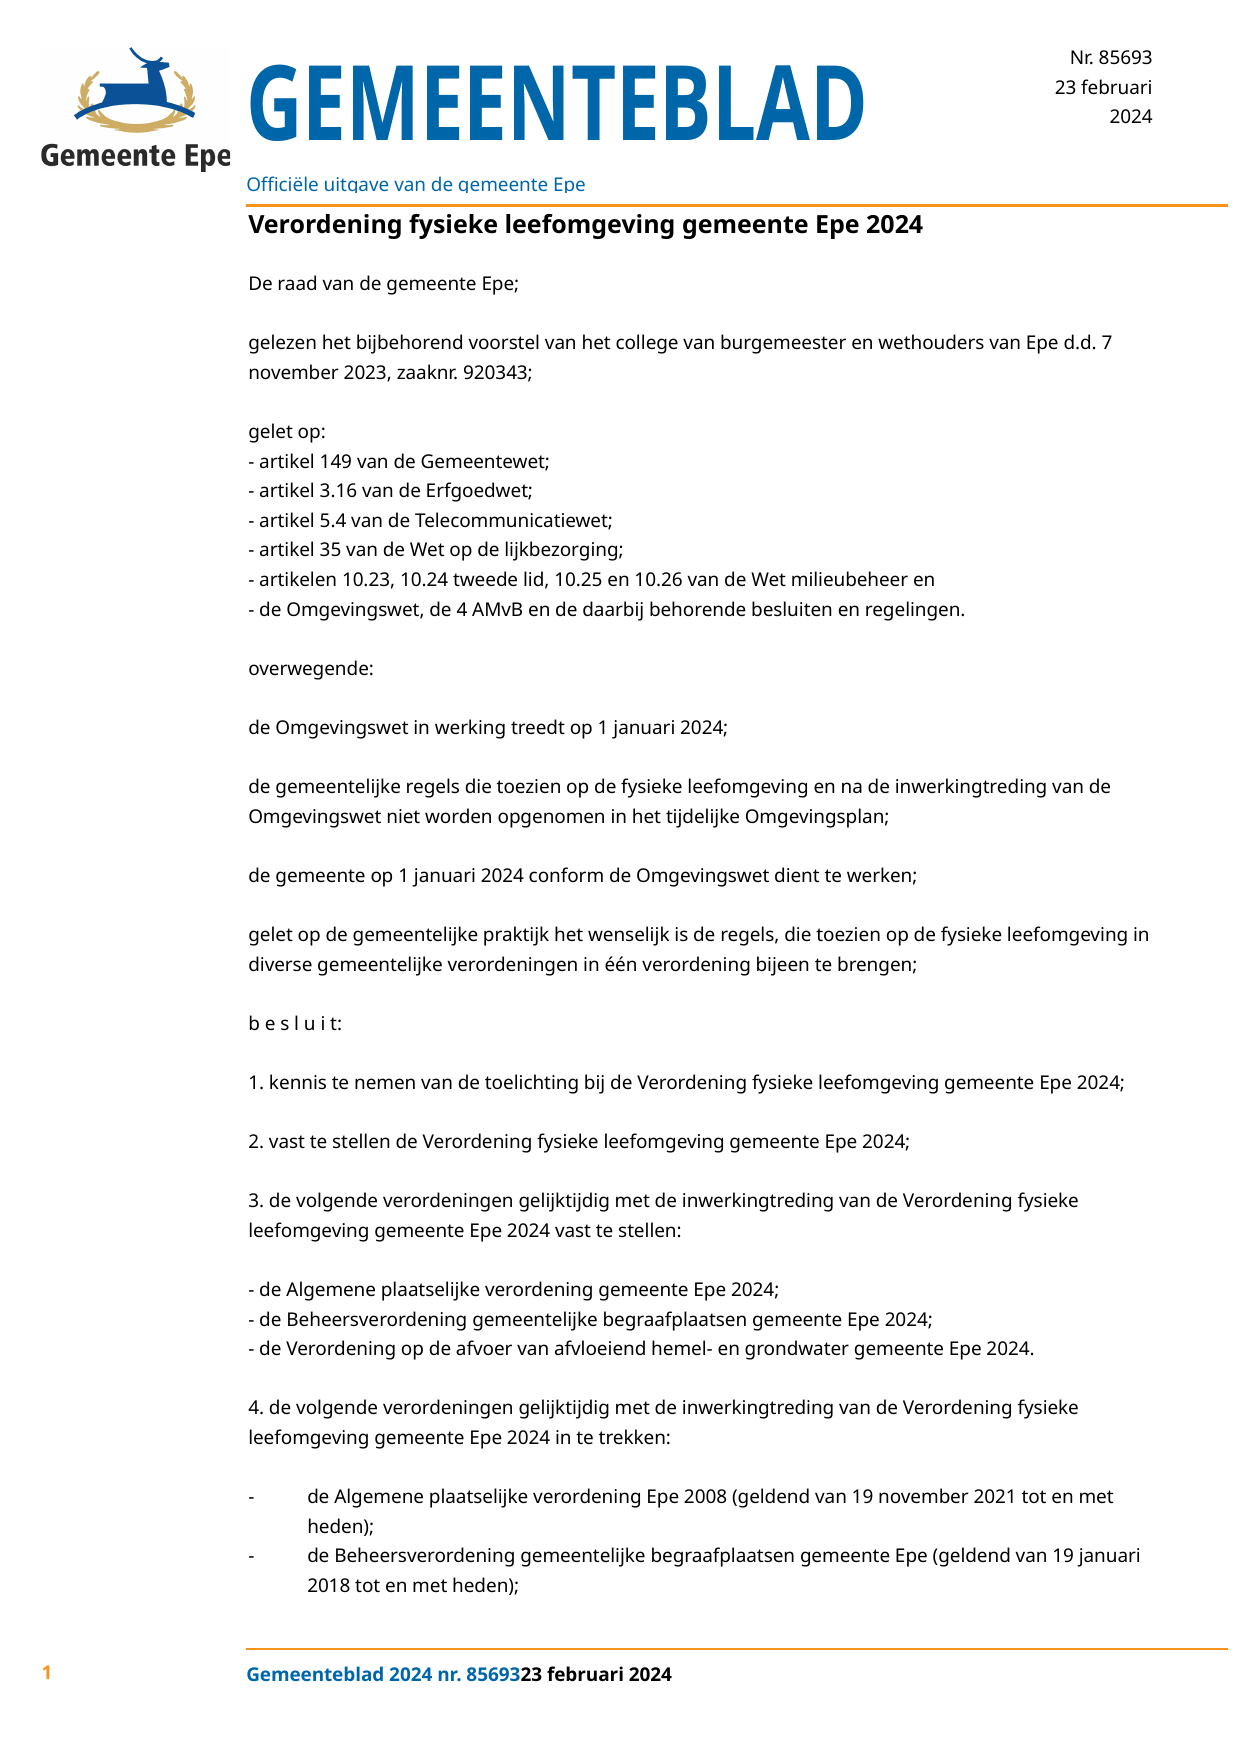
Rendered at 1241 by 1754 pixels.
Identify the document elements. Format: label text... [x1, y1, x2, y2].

text 1. kennis te nemen van de toelichting bij de Verordening fysieke leefomgeving gemeente Epe 2024; [248, 1069, 1152, 1095]
text De raad van de gemeente Epe; [248, 270, 1152, 296]
text - artikelen 10.23, 10.24 tweede lid, 10.25 en 10.26 van de Wet milieubeheer en [248, 566, 1152, 592]
text overwegende: [248, 655, 1152, 681]
text de gemeentelijke regels die toezien op de fysieke leefomgeving en na de inwerkingtreding van de Omgevingswet niet worden opgenomen in het tijdelijke Omgevingsplan; [248, 773, 1152, 828]
picture [41, 47, 231, 172]
text - de Algemene plaatselijke verordening gemeente Epe 2024; [248, 1276, 1152, 1302]
text gelet op de gemeentelijke praktijk het wenselijk is de regels, die toezien op de fysieke leefomgeving in diverse gemeentelijke verordeningen in één verordening bijeen te brengen; [248, 921, 1152, 976]
text - artikel 149 van de Gemeentewet; [248, 448, 1152, 473]
text - artikel 5.4 van de Telecommunicatiewet; [248, 507, 1152, 533]
text - artikel 35 van de Wet op de lijkbezorging; [248, 537, 1152, 562]
text 2. vast te stellen de Verordening fysieke leefomgeving gemeente Epe 2024; [248, 1128, 1152, 1154]
text gelezen het bijbehorend voorstel van het college van burgemeester en wethouders van Epe d.d. 7 november 2023, zaaknr. 920343; [248, 329, 1152, 385]
text b e s l u i t: [248, 1010, 1152, 1036]
text - de Verordening op de afvoer van afvloeiend hemel- en grondwater gemeente Epe 2024. [248, 1335, 1152, 1361]
text - de Omgevingswet, de 4 AMvB en de daarbij behorende besluiten en regelingen. [248, 596, 1152, 621]
text de Omgevingswet in werking treedt op 1 januari 2024; [248, 714, 1152, 740]
text 4. de volgende verordeningen gelijktijdig met de inwerkingtreding van de Verordening fysieke leefomgeving gemeente Epe 2024 in te trekken: [248, 1394, 1152, 1450]
text - de Beheersverordening gemeentelijke begraafplaatsen gemeente Epe 2024; [248, 1306, 1152, 1331]
text 3. de volgende verordeningen gelijktijdig met de inwerkingtreding van de Verordening fysieke leefomgeving gemeente Epe 2024 vast te stellen: [248, 1187, 1152, 1243]
text de gemeente op 1 januari 2024 conform de Omgevingswet dient te werken; [248, 862, 1152, 888]
list de Beheersverordening gemeentelijke begraafplaatsen gemeente Epe (geldend van 19 januari 2018 tot en met heden); [248, 1542, 1152, 1598]
text - artikel 3.16 van de Erfgoedwet; [248, 477, 1152, 503]
text Verordening fysieke leefomgeving gemeente Epe 2024 [248, 207, 1152, 241]
text gelet op: [248, 418, 1152, 444]
list de Algemene plaatselijke verordening Epe 2008 (geldend van 19 november 2021 tot en met heden); [248, 1483, 1152, 1538]
